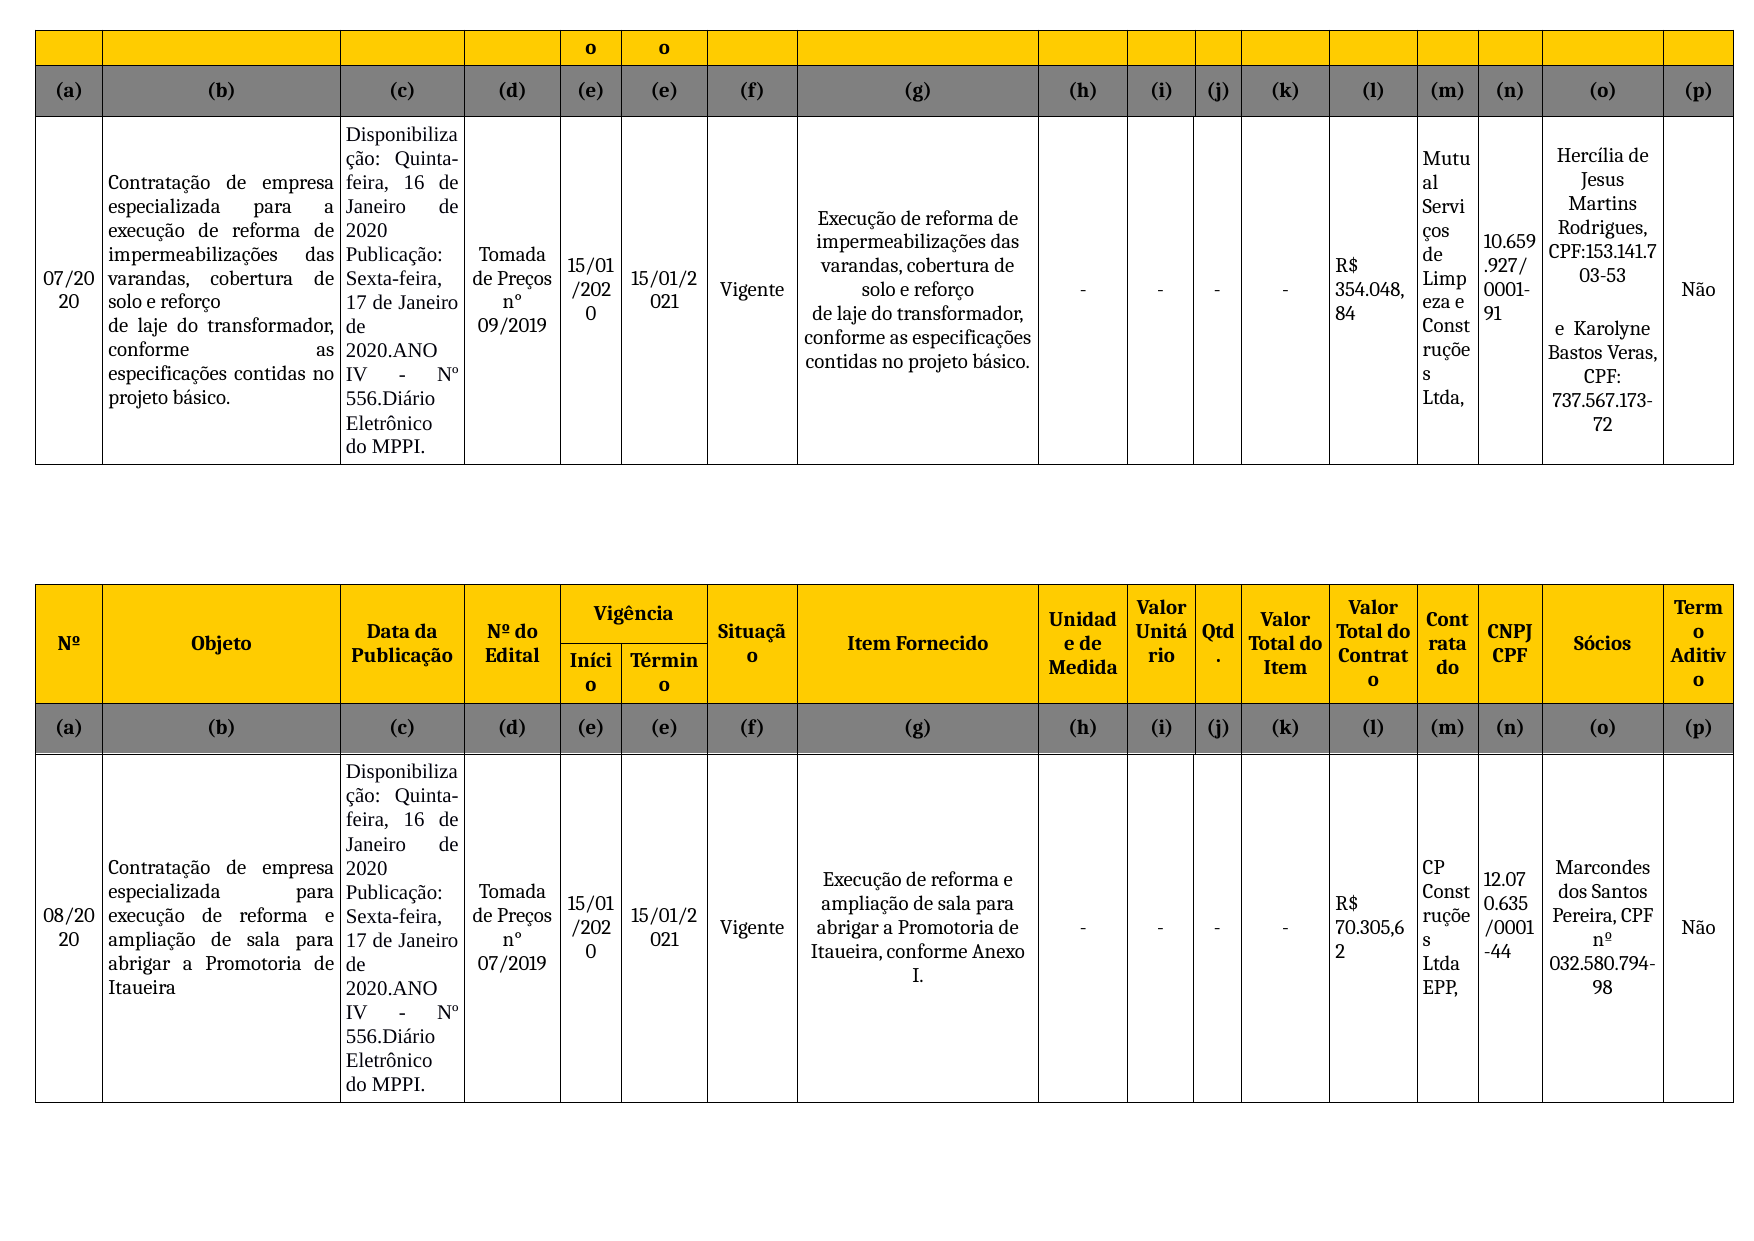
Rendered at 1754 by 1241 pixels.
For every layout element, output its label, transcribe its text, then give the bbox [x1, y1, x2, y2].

table_header Nº [36, 585, 102, 703]
table_cell - [1128, 117, 1193, 464]
table_cell Execução de reforma e ampliação de sala para abrigar a Promotoria de Itaueira, conforme Anexo I. [798, 755, 1038, 1102]
table_cell Execução de reforma de impermeabilizações das varandas, cobertura de solo e reforço de laje do transformador, conforme as especificações contidas no projeto básico. [798, 117, 1038, 464]
table_cell (p) [1664, 66, 1733, 116]
table_cell Término [622, 644, 707, 703]
table_header Data da Publicação [341, 585, 464, 703]
table_header [798, 31, 1038, 65]
table_cell - [1194, 755, 1241, 1102]
table_cell (e) [622, 66, 707, 116]
table_cell Não [1664, 117, 1733, 464]
table_header [708, 31, 797, 65]
table_header [1242, 31, 1329, 65]
table_cell Contratação de empresa especializada para execução de reforma e ampliação de sala para abrigar a Promotoria de Itaueira [103, 755, 340, 1102]
table_cell (i) [1128, 66, 1195, 116]
table_cell (f) [708, 704, 797, 753]
table_cell - [1242, 117, 1329, 464]
table_header Vigência [561, 585, 707, 643]
table_header [1330, 31, 1417, 65]
table_header [103, 31, 340, 65]
table_header [465, 31, 560, 65]
table_cell 08/2020 [36, 755, 102, 1102]
table_cell o [622, 31, 707, 65]
table_cell (e) [622, 704, 707, 753]
table_cell Contratação de empresa especializada para a execução de reforma de impermeabilizações das varandas, cobertura de solo e reforço de laje do transformador, conforme as especificações contidas no projeto básico. [103, 117, 340, 464]
table_cell (m) [1418, 704, 1478, 753]
table_header [1128, 31, 1195, 65]
table_cell (b) [103, 66, 340, 116]
table_cell (m) [1418, 66, 1478, 116]
table_cell (h) [1039, 66, 1127, 116]
table_cell 15/01/2020 [561, 117, 621, 464]
table_header Item Fornecido [798, 585, 1038, 703]
table_cell 12.070.635/0001-44 [1479, 755, 1542, 1102]
table_cell (d) [465, 704, 560, 753]
table_cell Tomada de Preços n° 07/2019 [465, 755, 560, 1102]
table_cell 15/01/2021 [622, 755, 707, 1102]
table_cell Marcondes dos Santos Pereira, CPF nº 032.580.794-98 [1543, 755, 1663, 1102]
table_cell 10.659.927/0001-91 [1479, 117, 1542, 464]
table_header Valor Unitário [1128, 585, 1195, 703]
table_cell R$ 70.305,62 [1330, 755, 1417, 1102]
table_cell (f) [708, 66, 797, 116]
table_cell R$ 354.048,84 [1330, 117, 1417, 464]
table_cell (h) [1039, 704, 1127, 753]
table_cell Tomada de Preços n° 09/2019 [465, 117, 560, 464]
table_cell o [561, 31, 621, 65]
table_cell (g) [798, 704, 1038, 753]
table_header Objeto [103, 585, 340, 703]
table_cell Disponibilização: Quinta-feira, 16 de Janeiro de 2020 Publicação: Sexta-feira, 17 de Janeiro de 2020.ANO IV - Nº 556.Diário Eletrônico do MPPI. [341, 755, 464, 1102]
table_cell (d) [465, 66, 560, 116]
table_header [1039, 31, 1127, 65]
table_cell - [1194, 117, 1241, 464]
table_cell Disponibilização: Quinta-feira, 16 de Janeiro de 2020 Publicação: Sexta-feira, 17 de Janeiro de 2020.ANO IV - Nº 556.Diário Eletrônico do MPPI. [341, 117, 464, 464]
table_header Qtd. [1196, 585, 1241, 703]
table_cell (b) [103, 704, 340, 753]
table_cell (n) [1479, 704, 1542, 753]
table_header [1196, 31, 1241, 65]
table_cell 15/01/2021 [622, 117, 707, 464]
table_cell (c) [341, 704, 464, 753]
table_cell (l) [1330, 704, 1417, 753]
table_cell (p) [1664, 704, 1733, 753]
table_header [36, 31, 102, 65]
table_header Unidade de Medida [1039, 585, 1127, 703]
table_cell (e) [561, 704, 621, 753]
table_cell (i) [1128, 704, 1195, 753]
table_header Nº do Edital [465, 585, 560, 703]
table_cell Não [1664, 755, 1733, 1102]
table_cell (c) [341, 66, 464, 116]
table_cell Início [561, 644, 621, 703]
table_header [341, 31, 464, 65]
table_cell - [1128, 755, 1193, 1102]
table_cell CP Construções Ltda EPP, [1418, 755, 1478, 1102]
table_cell (a) [36, 704, 102, 753]
table_cell (o) [1543, 66, 1663, 116]
table_cell (e) [561, 66, 621, 116]
table_header [1479, 31, 1542, 65]
table_cell Mutual Serviços de Limpeza e Construções Ltda, [1418, 117, 1478, 464]
table_cell (o) [1543, 704, 1663, 753]
table_header CNPJ CPF [1479, 585, 1542, 703]
table_header [1543, 31, 1663, 65]
table_header [1418, 31, 1478, 65]
table_cell Hercília de Jesus Martins Rodrigues, CPF:153.141.703-53 e Karolyne Bastos Veras, CPF: 737.567.173-72 [1543, 117, 1663, 464]
table_cell - [1039, 755, 1127, 1102]
table_cell Vigente [708, 117, 797, 464]
table_cell Vigente [708, 755, 797, 1102]
table_cell (l) [1330, 66, 1417, 116]
table_cell 15/01/2020 [561, 755, 621, 1102]
table_header Situação [708, 585, 797, 703]
table_cell - [1039, 117, 1127, 464]
table_cell 07/2020 [36, 117, 102, 464]
table_header Contratado [1418, 585, 1478, 703]
table_header Valor Total do Item [1242, 585, 1329, 703]
table_cell (j) [1196, 704, 1241, 753]
table_cell (k) [1242, 66, 1329, 116]
table_cell (n) [1479, 66, 1542, 116]
table_header Valor Total do Contrato [1330, 585, 1417, 703]
table_cell (k) [1242, 704, 1329, 753]
table_cell (j) [1196, 66, 1241, 116]
table_header Termo Aditivo [1664, 585, 1733, 703]
table_cell - [1242, 755, 1329, 1102]
table_header Sócios [1543, 585, 1663, 703]
table_cell (g) [798, 66, 1038, 116]
table_cell (a) [36, 66, 102, 116]
table_header [1664, 31, 1733, 65]
